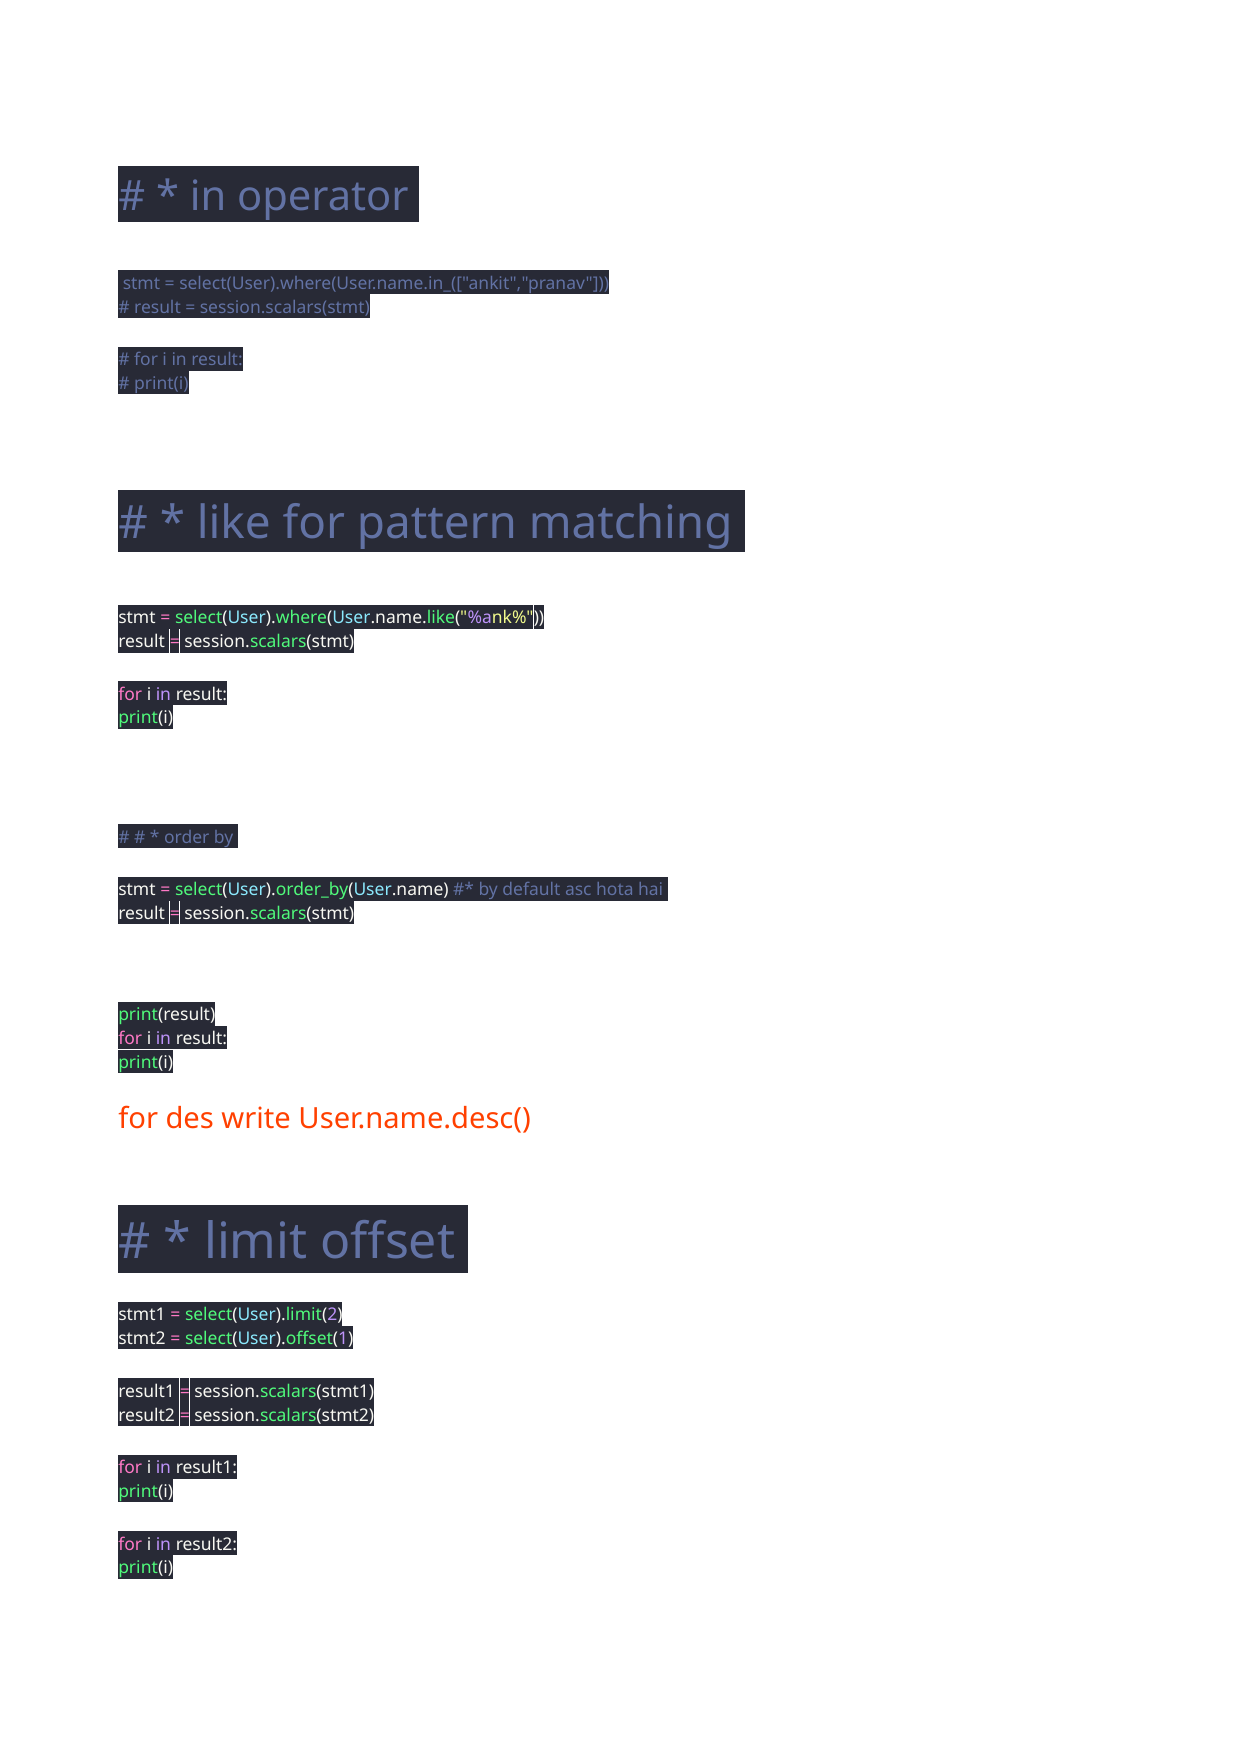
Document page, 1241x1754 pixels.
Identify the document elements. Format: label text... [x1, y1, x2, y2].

text # # * order by [118, 824, 1122, 848]
text stmt1 = select(User).limit(2) [118, 1302, 1122, 1326]
text result1 = session.scalars(stmt1) [118, 1378, 1122, 1402]
text result = session.scalars(stmt) [118, 901, 1122, 924]
text for i in result: [118, 1026, 1122, 1049]
text for i in result2: [118, 1531, 1122, 1555]
text # * limit offset [118, 1205, 1122, 1273]
text print(i) [118, 1049, 1122, 1073]
text print(i) [118, 705, 1122, 729]
text stmt = select(User).order_by(User.name) #* by default asc hota hai [118, 877, 1122, 901]
text print(i) [118, 1479, 1122, 1502]
text result = session.scalars(stmt) [118, 629, 1122, 653]
text print(i) [118, 1555, 1122, 1579]
text # result = session.scalars(stmt) [118, 294, 1122, 318]
text # for i in result: [118, 347, 1122, 371]
text for i in result1: [118, 1455, 1122, 1479]
text stmt = select(User).where(User.name.in_(["ankit","pranav"])) [118, 270, 1122, 294]
text stmt = select(User).where(User.name.like("%ank%")) [118, 605, 1122, 629]
text for i in result: [118, 681, 1122, 705]
text # * like for pattern matching [118, 490, 1122, 552]
text result2 = session.scalars(stmt2) [118, 1402, 1122, 1426]
text # print(i) [118, 371, 1122, 394]
text print(result) [118, 1002, 1122, 1026]
text # * in operator [118, 166, 1122, 222]
text for des write User.name.desc() [118, 1097, 1122, 1137]
text stmt2 = select(User).offset(1) [118, 1326, 1122, 1349]
